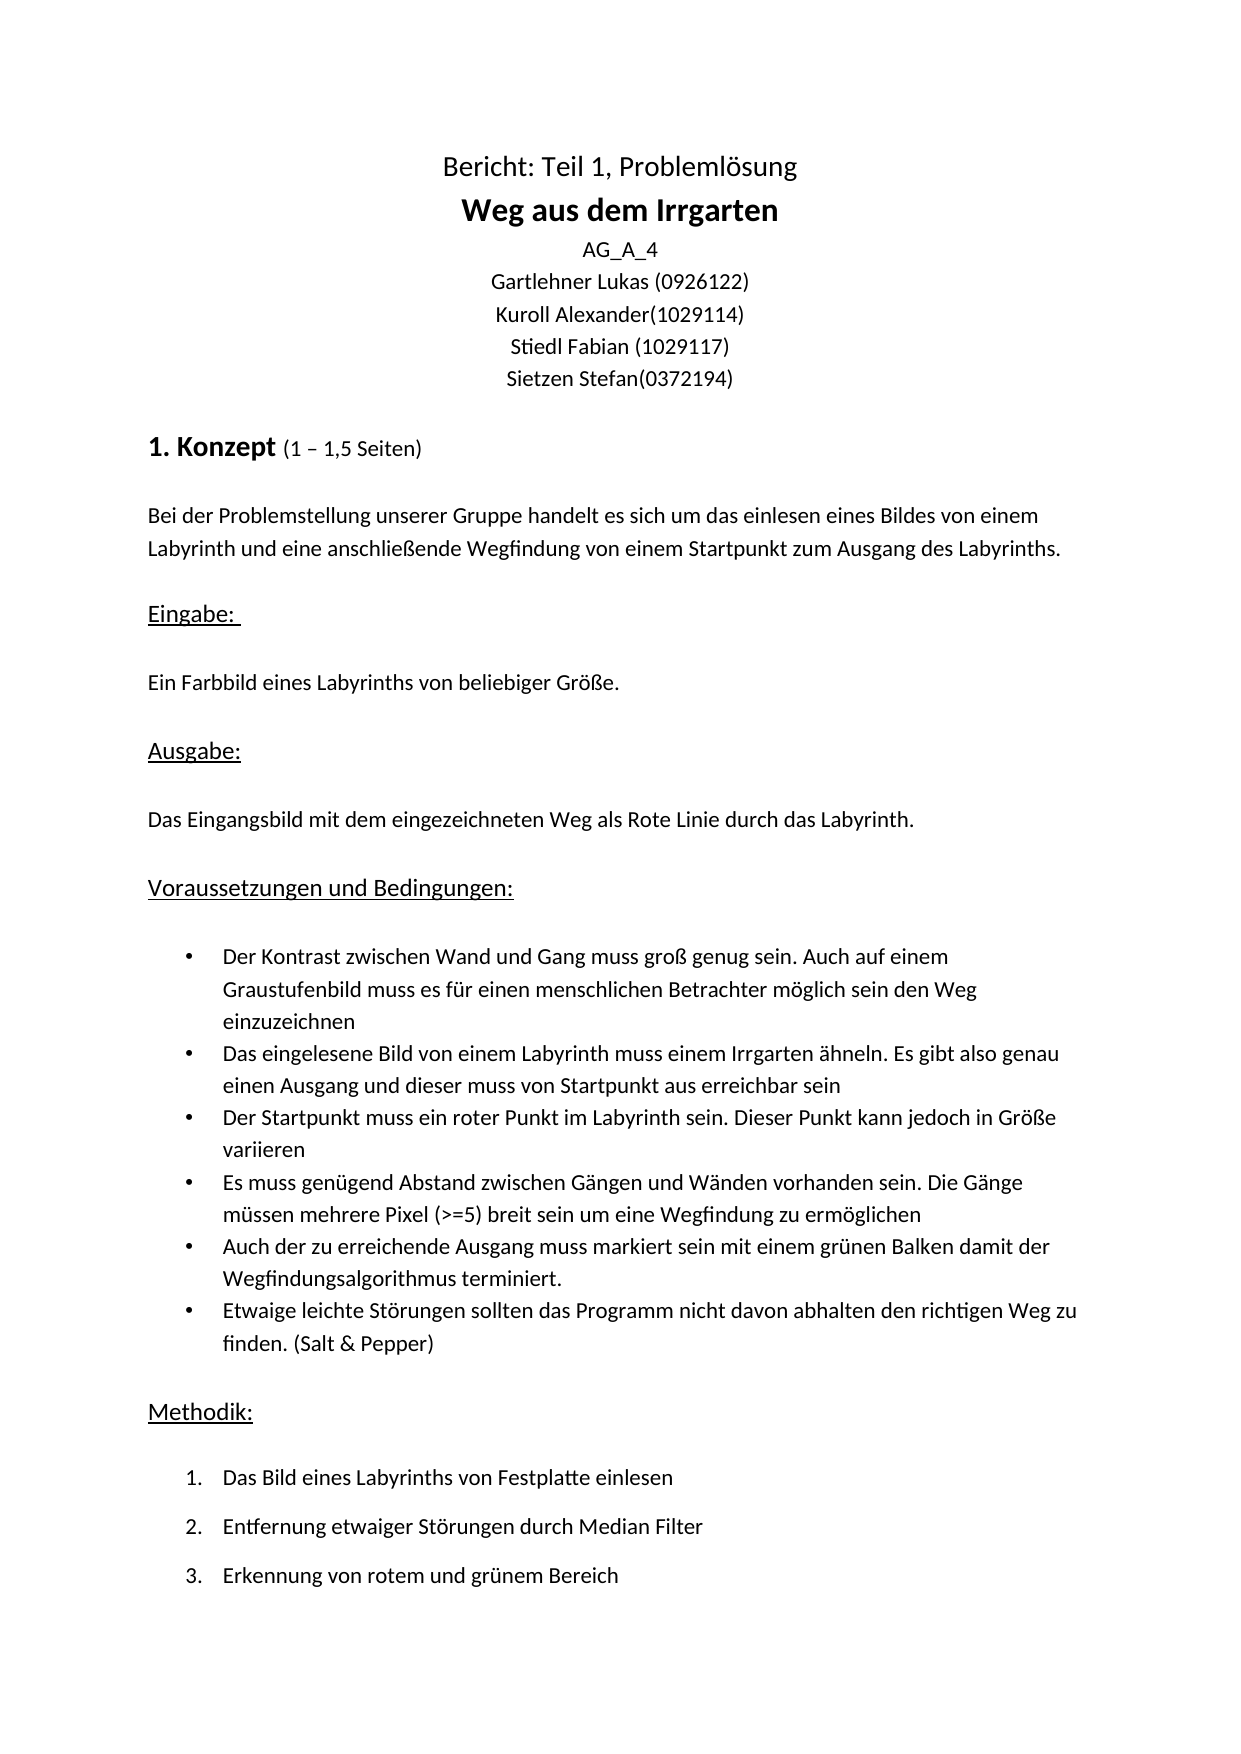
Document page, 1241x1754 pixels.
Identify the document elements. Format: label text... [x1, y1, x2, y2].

list Etwaige leichte Störungen sollten das Programm nicht davon abhalten den richtigen Weg zu finden. (Salt & Pepper) [185, 1297, 1093, 1357]
list Entfernung etwaiger Störungen durch Median Filter [185, 1512, 1093, 1540]
text Sietzen Stefan(0372194) [148, 364, 1093, 392]
text Kuroll Alexander(1029114) [148, 300, 1093, 328]
text Methodik: [148, 1396, 1093, 1426]
list Auch der zu erreichende Ausgang muss markiert sein mit einem grünen Balken damit der Wegfindungsalgorithmus terminiert. [185, 1232, 1093, 1292]
text 1. Konzept (1 – 1,5 Seiten) [148, 428, 1093, 464]
list Das Bild eines Labyrinths von Festplatte einlesen [185, 1463, 1093, 1491]
list Erkennung von rotem und grünem Bereich [185, 1561, 1093, 1589]
list Das eingelesene Bild von einem Labyrinth muss einem Irrgarten ähneln. Es gibt also genau einen Ausgang und dieser muss von Startpunkt aus erreichbar sein [185, 1039, 1093, 1099]
list Es muss genügend Abstand zwischen Gängen und Wänden vorhanden sein. Die Gänge müssen mehrere Pixel (>=5) breit sein um eine Wegfindung zu ermöglichen [185, 1168, 1093, 1228]
text Bericht: Teil 1, Problemlösung [148, 148, 1093, 183]
text Eingabe: [148, 598, 1093, 629]
text Ausgabe: [148, 735, 1093, 766]
list Der Kontrast zwischen Wand und Gang muss groß genug sein. Auch auf einem Graustufenbild muss es für einen menschlichen Betrachter möglich sein den Weg einzuzeichnen [185, 942, 1093, 1035]
text Weg aus dem Irrgarten [148, 188, 1093, 229]
text Gartlehner Lukas (0926122) [148, 267, 1093, 296]
text Das Eingangsbild mit dem eingezeichneten Weg als Rote Linie durch das Labyrinth. [148, 805, 1093, 833]
text Bei der Problemstellung unserer Gruppe handelt es sich um das einlesen eines Bildes von einem Labyrinth und eine anschließende Wegfindung von einem Startpunkt zum Ausgang des Labyrinths. [148, 502, 1093, 562]
text Voraussetzungen und Bedingungen: [148, 872, 1093, 903]
text Stiedl Fabian (1029117) [148, 332, 1093, 360]
text AG_A_4 [148, 235, 1093, 263]
list Der Startpunkt muss ein roter Punkt im Labyrinth sein. Dieser Punkt kann jedoch in Größe variieren [185, 1103, 1093, 1164]
text Ein Farbbild eines Labyrinths von beliebiger Größe. [148, 668, 1093, 696]
